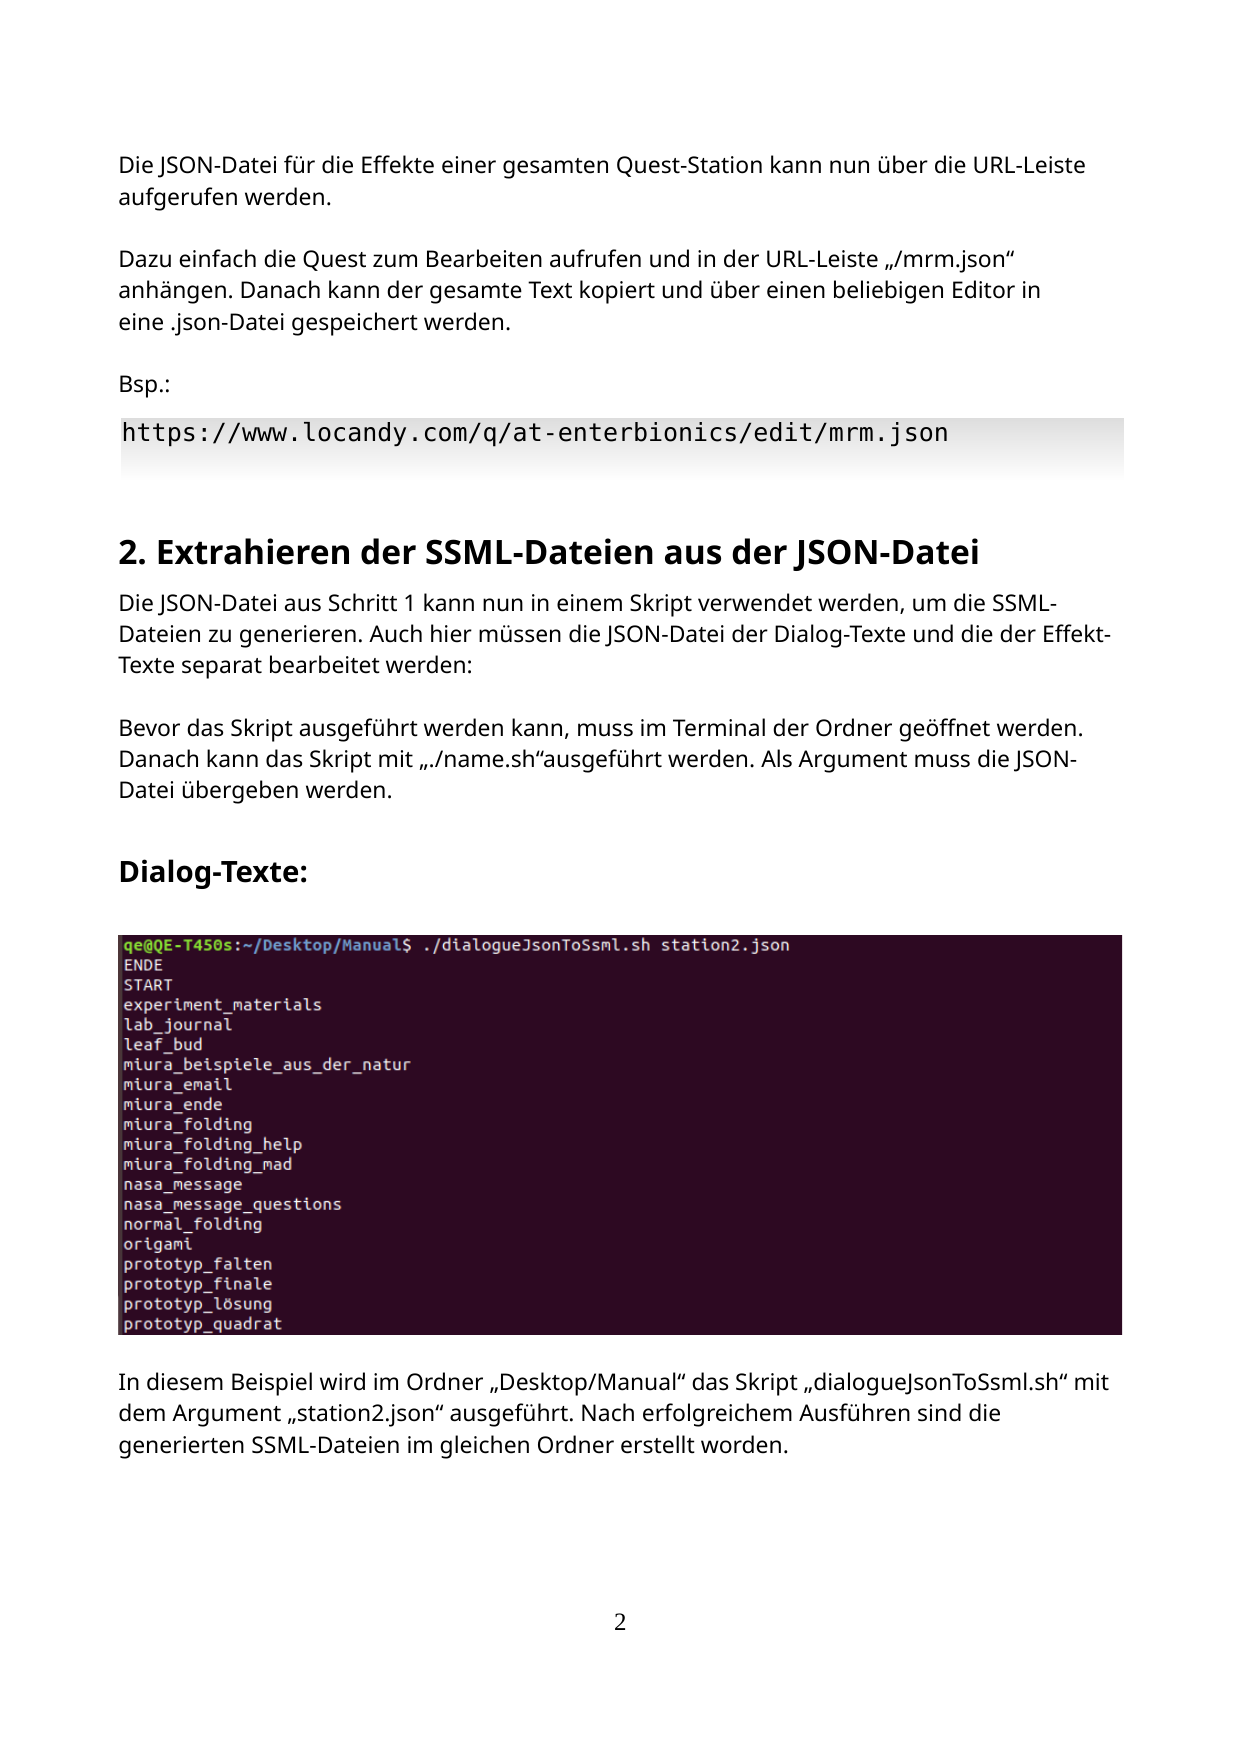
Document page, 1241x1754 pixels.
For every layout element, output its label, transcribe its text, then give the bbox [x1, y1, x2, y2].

text Bevor das Skript ausgeführt werden kann, muss im Terminal der Ordner geöffnet werden. Danach kann das Skript mit „./name.sh“ausgeführt werden. Als Argument muss die JSON-Datei übergeben werden. [118, 712, 1122, 805]
subtitle Dialog-Texte: [118, 851, 1122, 891]
text Die JSON-Datei für die Effekte einer gesamten Quest-Station kann nun über die URL-Leiste aufgerufen werden. [118, 149, 1122, 212]
picture [118, 935, 1123, 1335]
text Bsp.: [118, 368, 1122, 399]
text Dazu einfach die Quest zum Bearbeiten aufrufen und in der URL-Leiste „/mrm.json“ anhängen. Danach kann der gesamte Text kopiert und über einen beliebigen Editor in eine .json-Datei gespeichert werden. [118, 243, 1122, 337]
text In diesem Beispiel wird im Ordner „Desktop/Manual“ das Skript „dialogueJsonToSsml.sh“ mit dem Argument „station2.json“ ausgeführt. Nach erfolgreichem Ausführen sind die generierten SSML-Dateien im gleichen Ordner erstellt worden. [118, 1366, 1122, 1460]
subtitle 2. Extrahieren der SSML-Dateien aus der JSON-Datei [118, 528, 1122, 574]
text Die JSON-Datei aus Schritt 1 kann nun in einem Skript verwendet werden, um die SSML-Dateien zu generieren. Auch hier müssen die JSON-Datei der Dialog-Texte und die der Effekt-Texte separat bearbeitet werden: [118, 587, 1122, 680]
